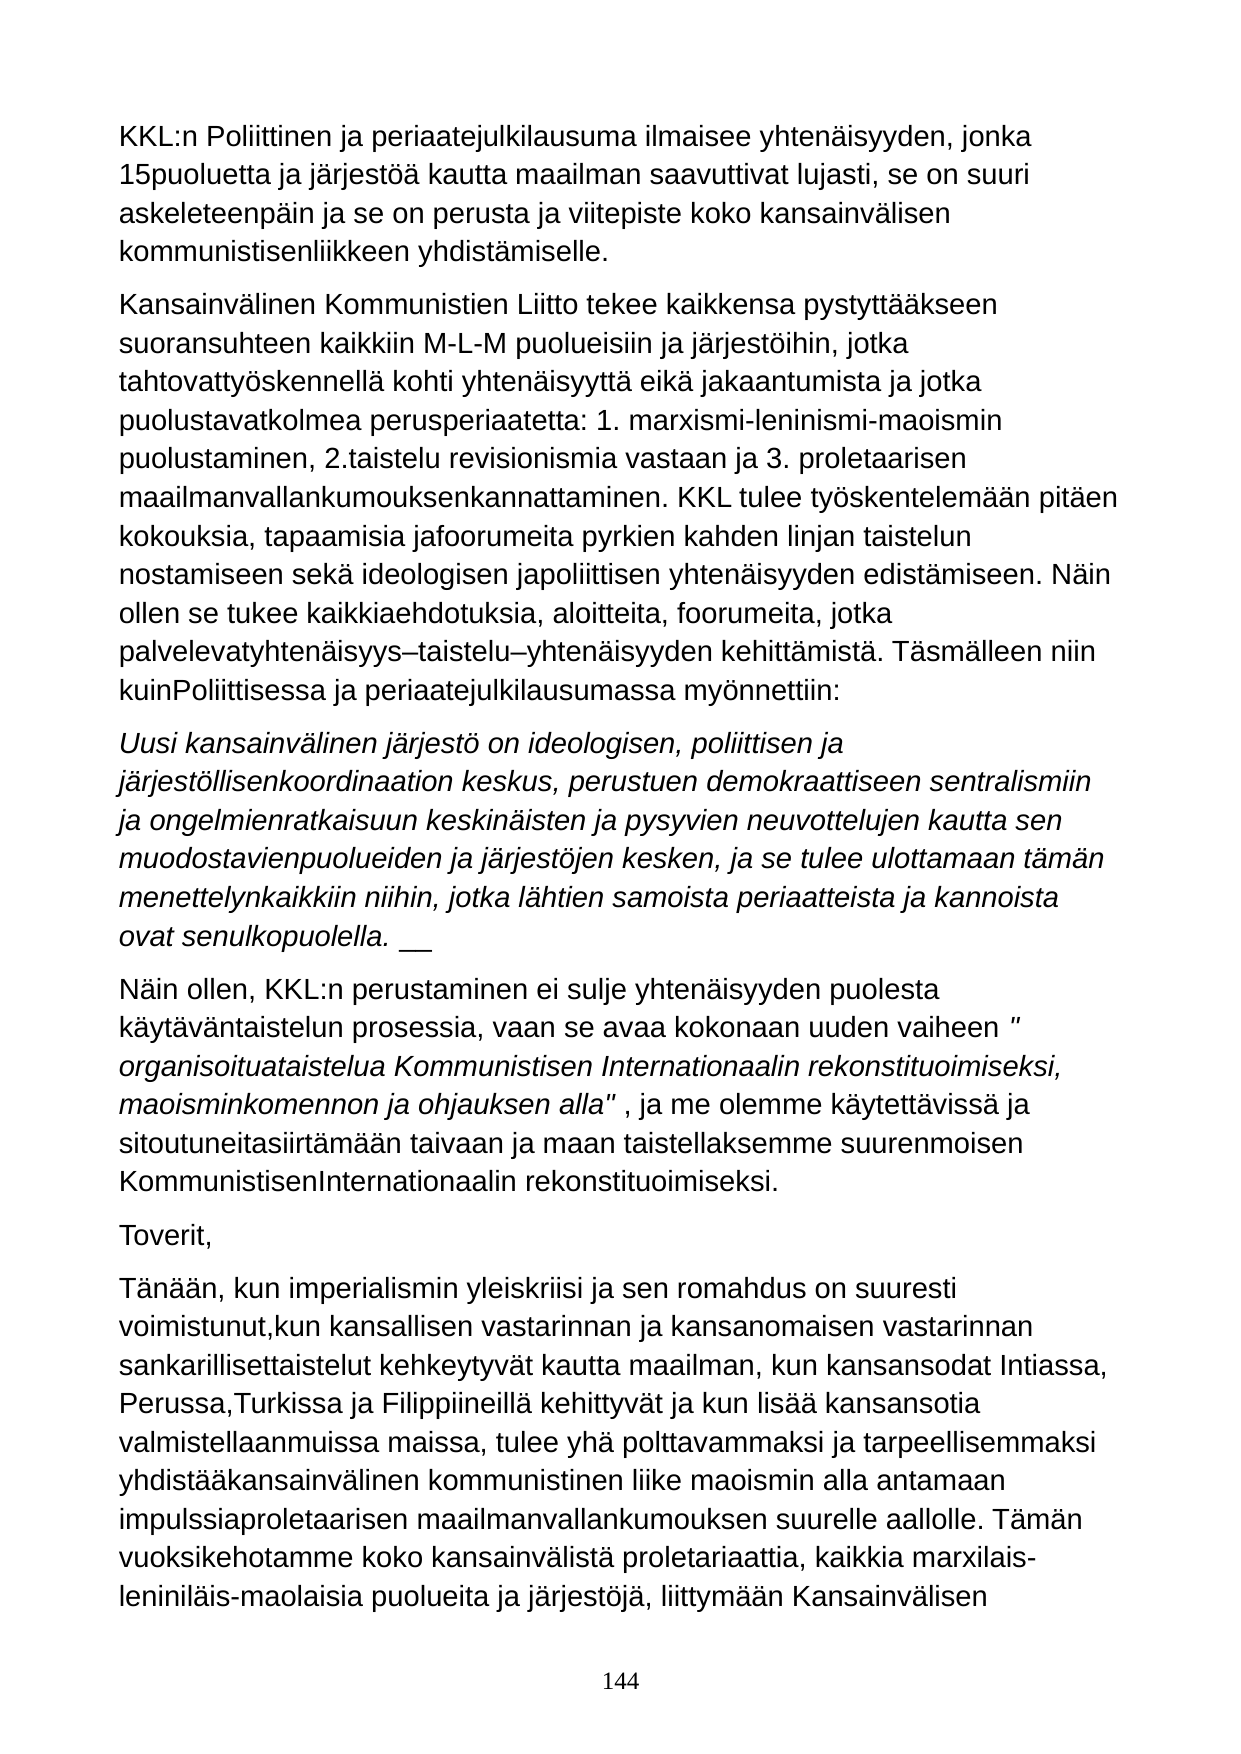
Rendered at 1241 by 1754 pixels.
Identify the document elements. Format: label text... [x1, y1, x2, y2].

text Näin ollen, KKL:n perustaminen ei sulje yhtenäisyyden puolesta käytäväntaistelun prosessia, vaan se avaa kokonaan uuden vaiheen " organisoituataistelua Kommunistisen Internationaalin rekonstituoimiseksi, maoisminkomennon ja ohjauksen alla" , ja me olemme käytettävissä ja sitoutuneitasiirtämään taivaan ja maan taistellaksemme suurenmoisen KommunistisenInternationaalin rekonstituoimiseksi. [118, 972, 1122, 1198]
text Kansainvälinen Kommunistien Liitto tekee kaikkensa pystyttääkseen suoransuhteen kaikkiin M-L-M puolueisiin ja järjestöihin, jotka tahtovattyöskennellä kohti yhtenäisyyttä eikä jakaantumista ja jotka puolustavatkolmea perusperiaatetta: 1. marxismi-leninismi-maoismin puolustaminen, 2.taistelu revisionismia vastaan ja 3. proletaarisen maailmanvallankumouksenkannattaminen. KKL tulee työskentelemään pitäen kokouksia, tapaamisia jafoorumeita pyrkien kahden linjan taistelun nostamiseen sekä ideologisen japoliittisen yhtenäisyyden edistämiseen. Näin ollen se tukee kaikkiaehdotuksia, aloitteita, foorumeita, jotka palvelevatyhtenäisyys–taistelu–yhtenäisyyden kehittämistä. Täsmälleen niin kuinPoliittisessa ja periaatejulkilausumassa myönnettiin: [118, 287, 1122, 706]
text KKL:n Poliittinen ja periaatejulkilausuma ilmaisee yhtenäisyyden, jonka 15puoluetta ja järjestöä kautta maailman saavuttivat lujasti, se on suuri askeleteenpäin ja se on perusta ja viitepiste koko kansainvälisen kommunistisenliikkeen yhdistämiselle. [118, 118, 1122, 268]
text Uusi kansainvälinen järjestö on ideologisen, poliittisen ja järjestöllisenkoordinaation keskus, perustuen demokraattiseen sentralismiin ja ongelmienratkaisuun keskinäisten ja pysyvien neuvottelujen kautta sen muodostavienpuolueiden ja järjestöjen kesken, ja se tulee ulottamaan tämän menettelynkaikkiin niihin, jotka lähtien samoista periaatteista ja kannoista ovat senulkopuolella. __ [118, 726, 1122, 952]
text Tänään, kun imperialismin yleiskriisi ja sen romahdus on suuresti voimistunut,kun kansallisen vastarinnan ja kansanomaisen vastarinnan sankarillisettaistelut kehkeytyvät kautta maailman, kun kansansodat Intiassa, Perussa,Turkissa ja Filippiineillä kehittyvät ja kun lisää kansansotia valmistellaanmuissa maissa, tulee yhä polttavammaksi ja tarpeellisemmaksi yhdistääkansainvälinen kommunistinen liike maoismin alla antamaan impulssiaproletaarisen maailmanvallankumouksen suurelle aallolle. Tämän vuoksikehotamme koko kansainvälistä proletariaattia, kaikkia marxilais-leniniläis-maolaisia puolueita ja järjestöjä, liittymään Kansainvälisen [118, 1271, 1122, 1612]
text Toverit, [118, 1217, 1122, 1251]
